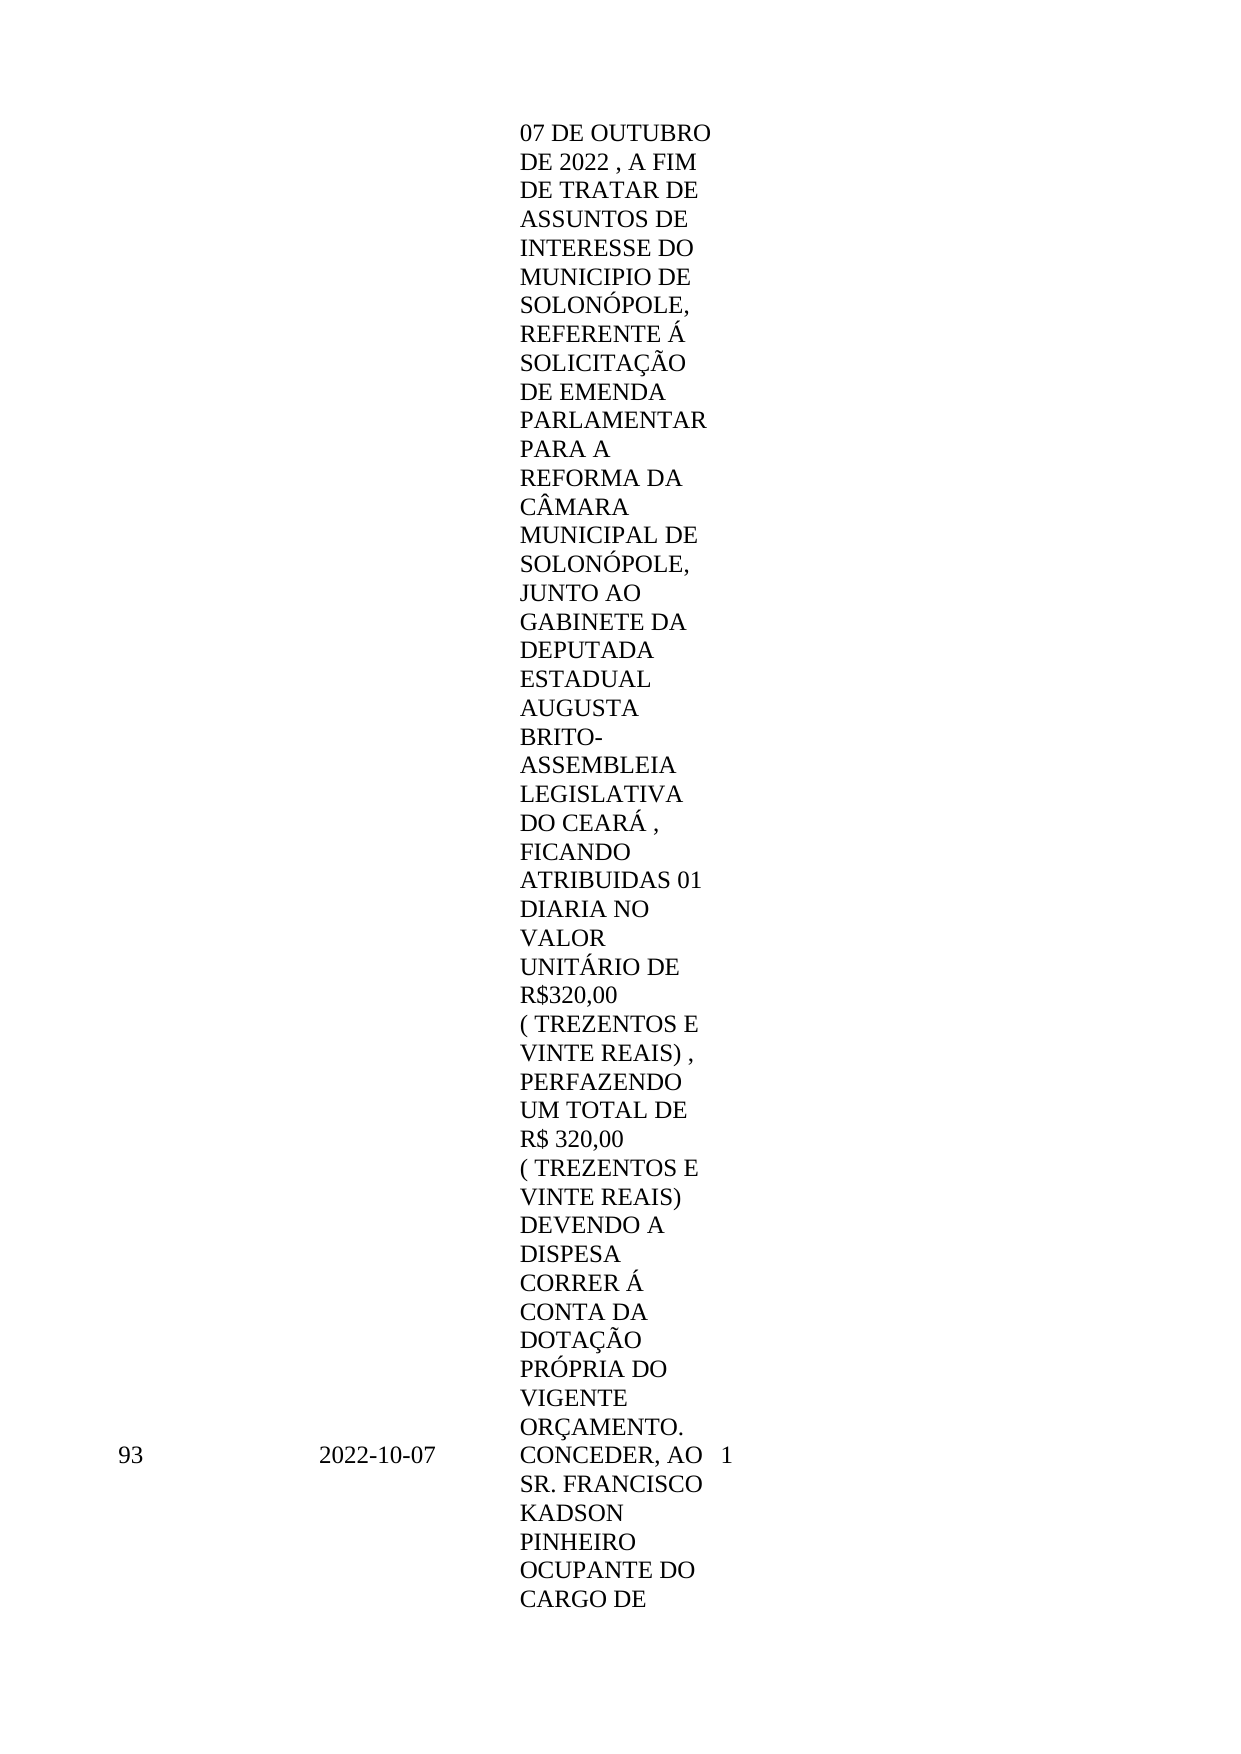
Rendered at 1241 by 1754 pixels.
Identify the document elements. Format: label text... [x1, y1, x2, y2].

table_cell 07 DE OUTUBRO DE 2022 , A FIM DE TRATAR DE ASSUNTOS DE INTERESSE DO MUNICIPIO DE SOLONÓPOLE, REFERENTE Á SOLICITAÇÃO DE EMENDA PARLAMENTAR PARA A REFORMA DA CÂMARA MUNICIPAL DE SOLONÓPOLE, JUNTO AO GABINETE DA DEPUTADA ESTADUAL AUGUSTA BRITO- ASSEMBLEIA LEGISLATIVA DO CEARÁ , FICANDO ATRIBUIDAS 01 DIARIA NO VALOR UNITÁRIO DE R$320,00 ( TREZENTOS E VINTE REAIS) , PERFAZENDO UM TOTAL DE R$ 320,00 ( TREZENTOS E VINTE REAIS) DEVENDO A DISPESA CORRER Á CONTA DA DOTAÇÃO PRÓPRIA DO VIGENTE ORÇAMENTO. [520, 118, 720, 1441]
table_cell [720, 118, 921, 1441]
table_cell 93 [118, 1441, 319, 1613]
table_cell [921, 118, 1122, 1441]
table_cell [921, 1441, 1122, 1613]
table_cell [118, 118, 319, 1441]
table_cell CONCEDER, AO SR. FRANCISCO KADSON PINHEIRO OCUPANTE DO CARGO DE [520, 1441, 720, 1613]
table_cell [319, 118, 519, 1441]
table_cell 1 [720, 1441, 921, 1613]
table_cell 2022-10-07 [319, 1441, 519, 1613]
